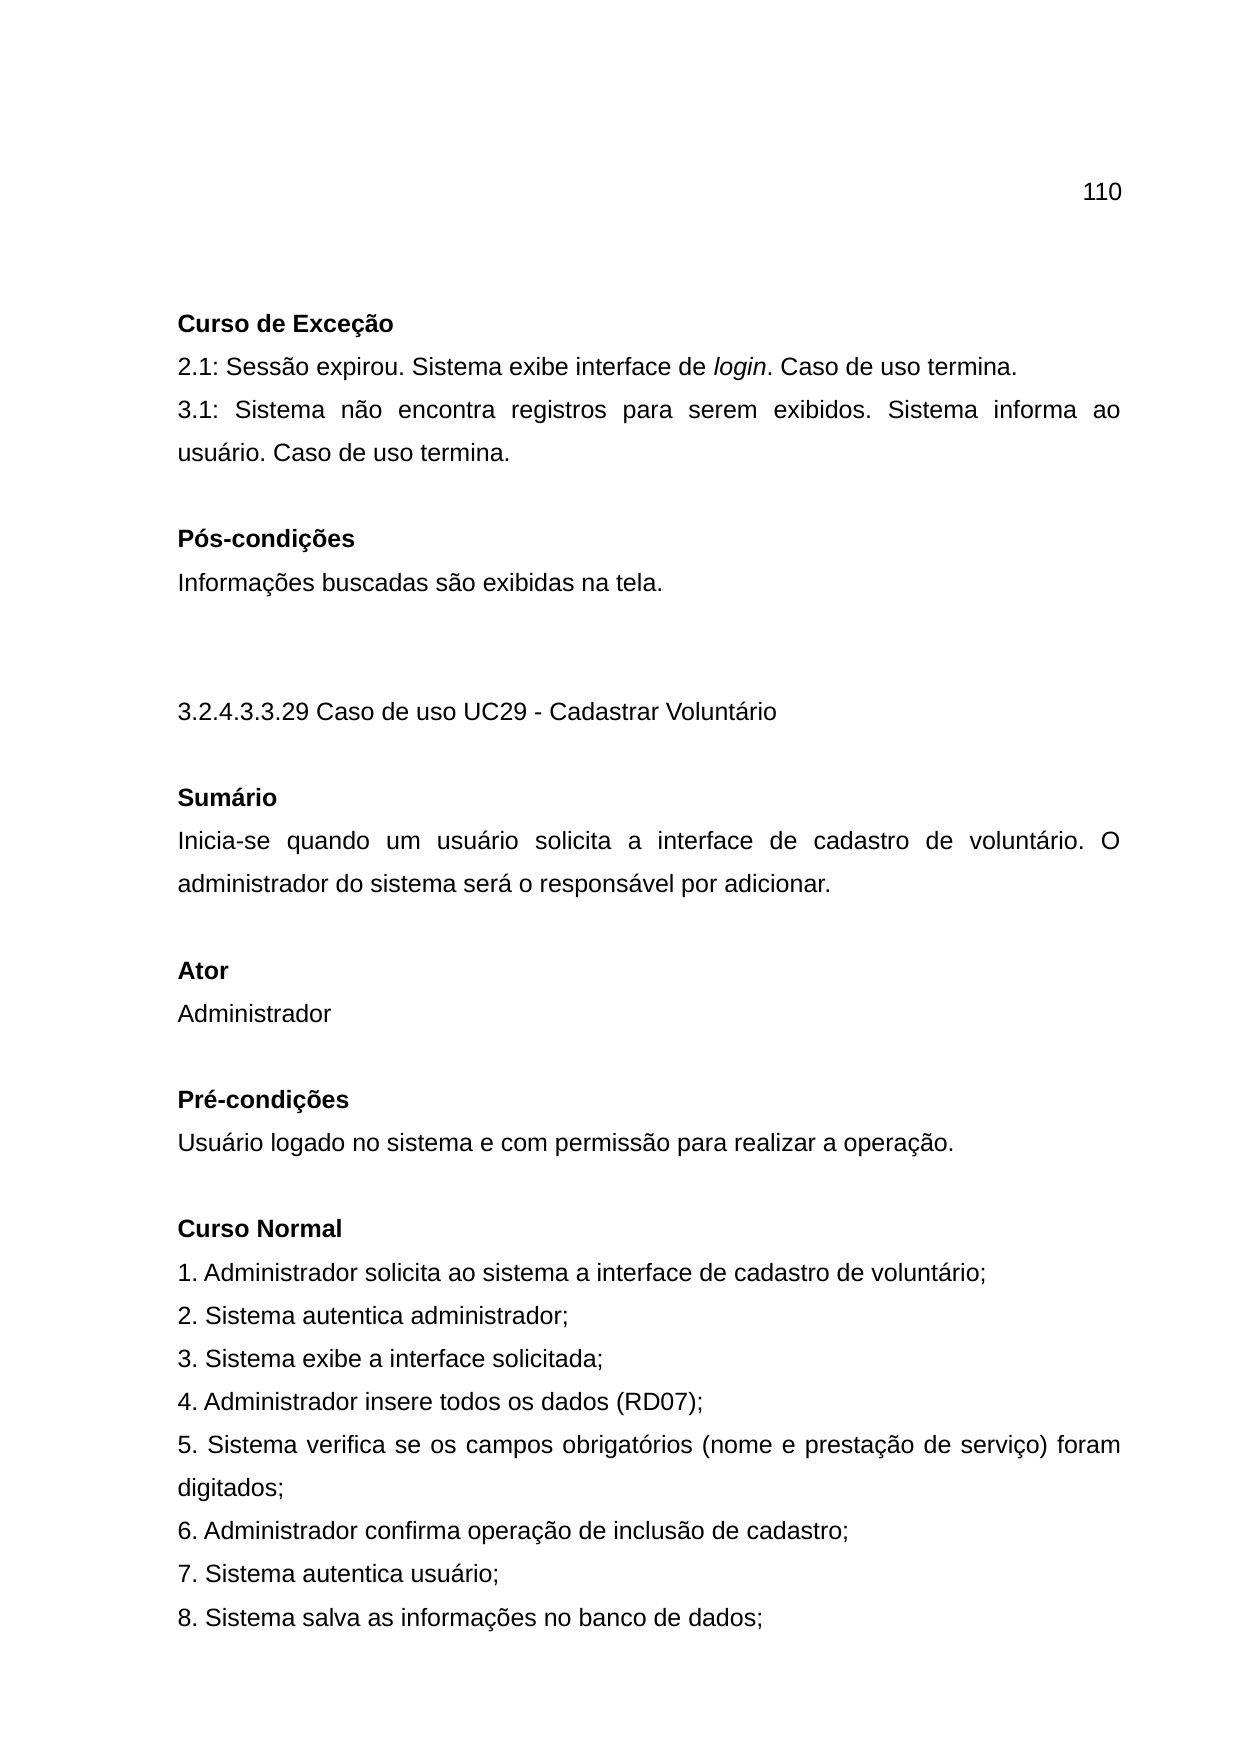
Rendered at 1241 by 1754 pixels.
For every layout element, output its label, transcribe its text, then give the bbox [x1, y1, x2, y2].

text 1. Administrador solicita ao sistema a interface de cadastro de voluntário; [177, 1258, 1122, 1286]
text 3.2.4.3.3.29 Caso de uso UC29 - Cadastrar Voluntário [177, 697, 1122, 726]
text 4. Administrador insere todos os dados (RD07); [177, 1387, 1122, 1416]
text Curso de Exceção [177, 309, 1122, 338]
text 2.1: Sessão expirou. Sistema exibe interface de login. Caso de uso termina. [177, 352, 1122, 381]
text 8. Sistema salva as informações no banco de dados; [177, 1603, 1122, 1631]
text Sumário [177, 783, 1122, 812]
text Pós-condições [177, 524, 1122, 553]
text Administrador [177, 999, 1122, 1028]
text Ator [177, 956, 1122, 984]
text 7. Sistema autentica usuário; [177, 1559, 1122, 1588]
text Inicia-se quando um usuário solicita a interface de cadastro de voluntário. O administrador do sistema será o responsável por adicionar. [177, 826, 1122, 898]
text Informações buscadas são exibidas na tela. [177, 568, 1122, 596]
text 3. Sistema exibe a interface solicitada; [177, 1344, 1122, 1373]
text 3.1: Sistema não encontra registros para serem exibidos. Sistema informa ao usuário. Caso de uso termina. [177, 395, 1122, 467]
text Curso Normal [177, 1214, 1122, 1243]
text Pré-condições [177, 1085, 1122, 1114]
text Usuário logado no sistema e com permissão para realizar a operação. [177, 1128, 1122, 1157]
text 2. Sistema autentica administrador; [177, 1301, 1122, 1329]
text 5. Sistema verifica se os campos obrigatórios (nome e prestação de serviço) foram digitados; [177, 1430, 1122, 1502]
text 6. Administrador confirma operação de inclusão de cadastro; [177, 1516, 1122, 1545]
